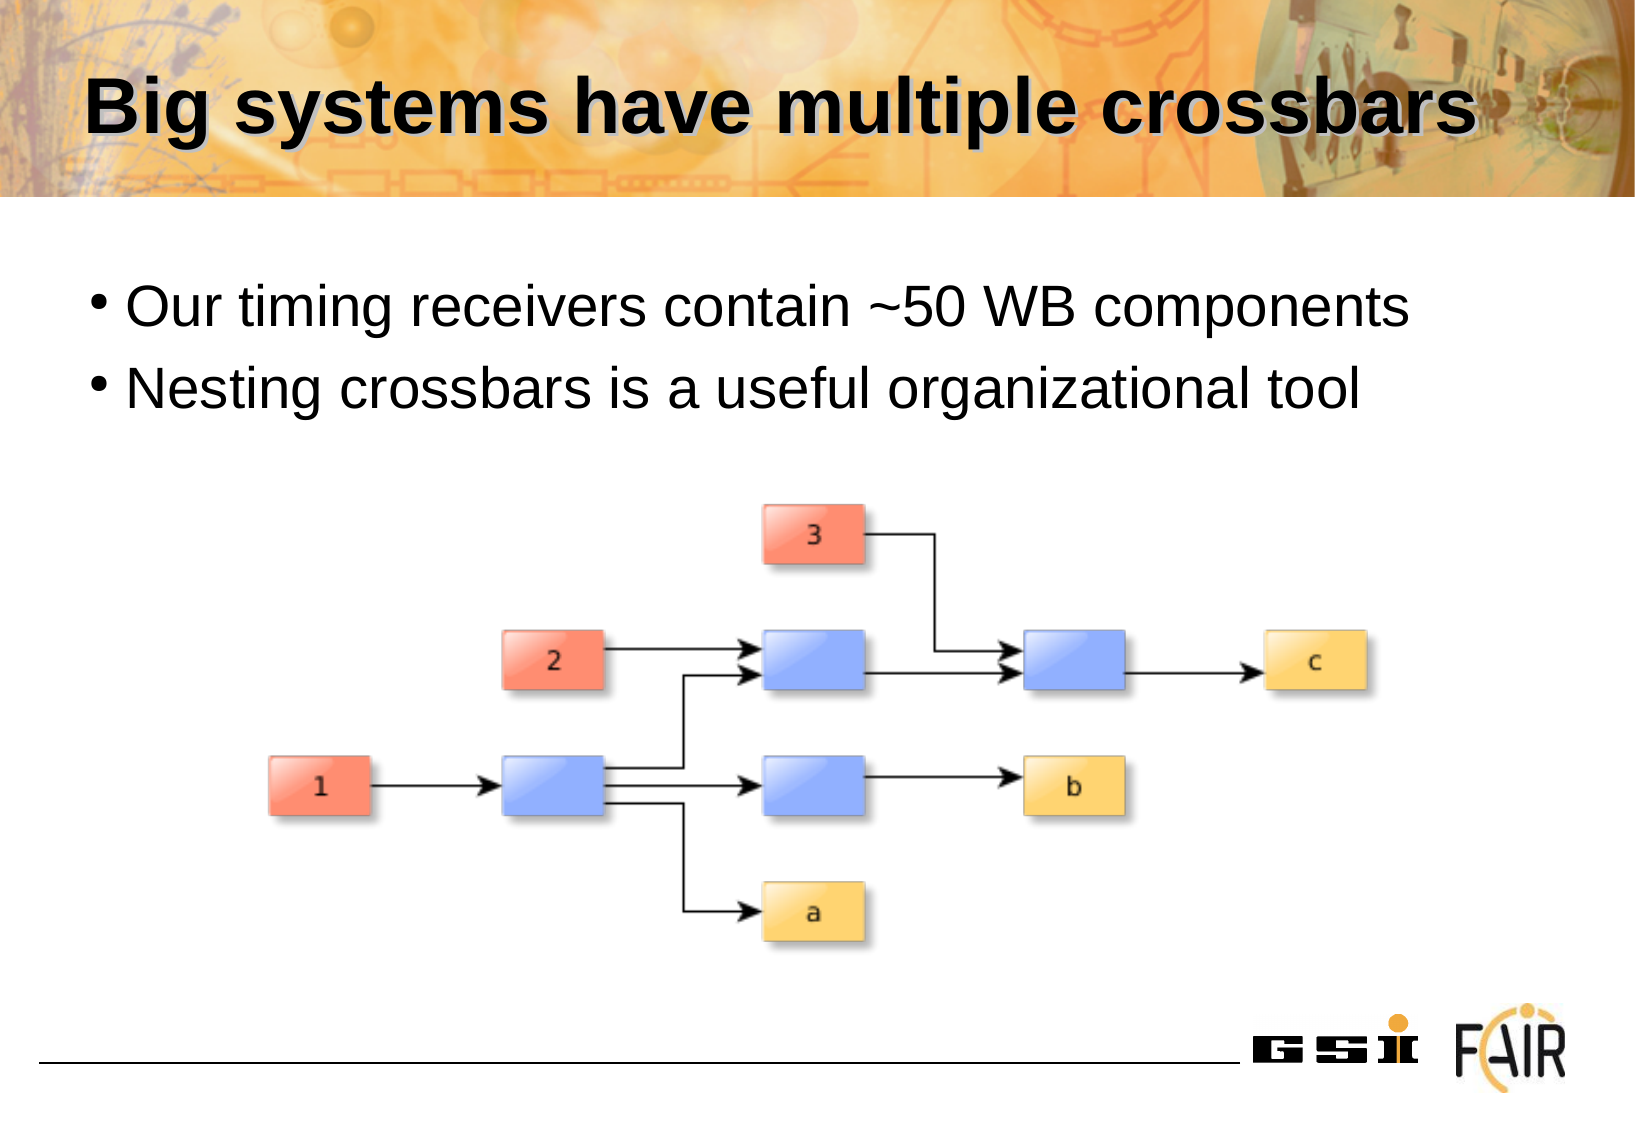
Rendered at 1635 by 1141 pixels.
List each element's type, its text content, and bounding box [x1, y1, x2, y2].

title Big systems have multiple crossbars [68, 12, 1570, 191]
subtitle Our timing receivers contain ~50 WB components Nesting crossbars is a useful organizational tool [88, 244, 1560, 443]
picture [1253, 1014, 1418, 1063]
picture [1456, 1003, 1565, 1093]
picture [236, 472, 1401, 975]
picture [0, 0, 1635, 197]
